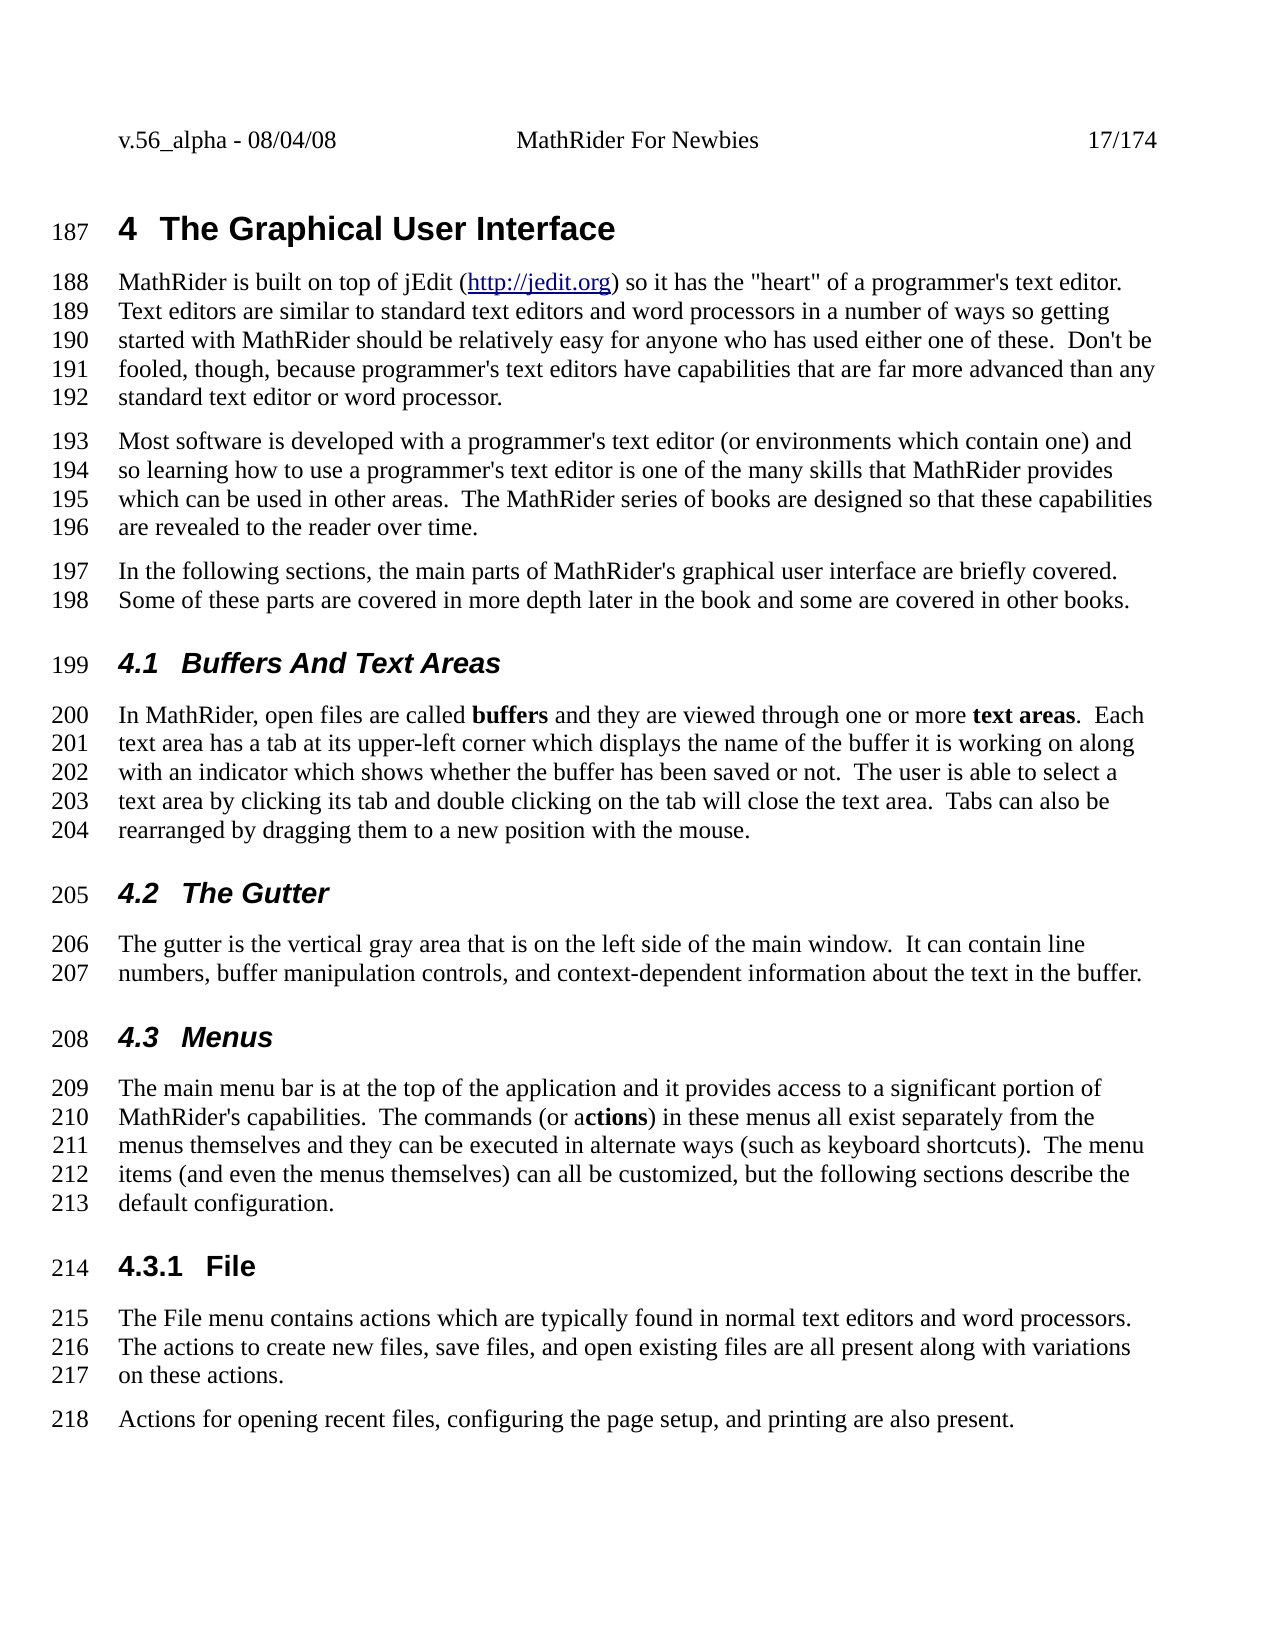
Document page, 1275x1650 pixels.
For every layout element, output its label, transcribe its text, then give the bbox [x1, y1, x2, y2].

text MathRider is built on top of jEdit (http://jedit.org) so it has the "heart" of a programmer's text editor. Text editors are similar to standard text editors and word processors in a number of ways so getting started with MathRider should be relatively easy for anyone who has used either one of these. Don't be fooled, though, because programmer's text editors have capabilities that are far more advanced than any standard text editor or word processor. [118, 267, 1157, 411]
text The main menu bar is at the top of the application and it provides access to a significant portion of MathRider's capabilities. The commands (or actions) in these menus all exist separately from the menus themselves and they can be executed in alternate ways (such as keyboard shortcuts). The menu items (and even the menus themselves) can all be customized, but the following sections describe the default configuration. [118, 1073, 1157, 1217]
text The gutter is the vertical gray area that is on the left side of the main window. It can contain line numbers, buffer manipulation controls, and context-dependent information about the text in the buffer. [118, 929, 1157, 987]
subtitle File [118, 1249, 1157, 1283]
text In MathRider, open files are called buffers and they are viewed through one or more text areas. Each text area has a tab at its upper-left corner which displays the name of the buffer it is working on along with an indicator which shows whether the buffer has been saved or not. The user is able to select a text area by clicking its tab and double clicking on the tab will close the text area. Tabs can also be rearranged by dragging them to a new position with the mouse. [118, 700, 1157, 843]
text Most software is developed with a programmer's text editor (or environments which contain one) and so learning how to use a programmer's text editor is one of the many skills that MathRider provides which can be used in other areas. The MathRider series of books are designed so that these capabilities are revealed to the reader over time. [118, 426, 1157, 541]
subtitle Buffers And Text Areas [118, 646, 1157, 680]
subtitle The Gutter [118, 876, 1157, 909]
subtitle Menus [118, 1019, 1157, 1053]
text The File menu contains actions which are typically found in normal text editors and word processors. The actions to create new files, save files, and open existing files are all present along with variations on these actions. [118, 1303, 1157, 1389]
text In the following sections, the main parts of MathRider's graphical user interface are briefly covered. Some of these parts are covered in more depth later in the book and some are covered in other books. [118, 556, 1157, 614]
text Actions for opening recent files, configuring the page setup, and printing are also present. [118, 1404, 1157, 1433]
subtitle The Graphical User Interface [118, 209, 1157, 247]
